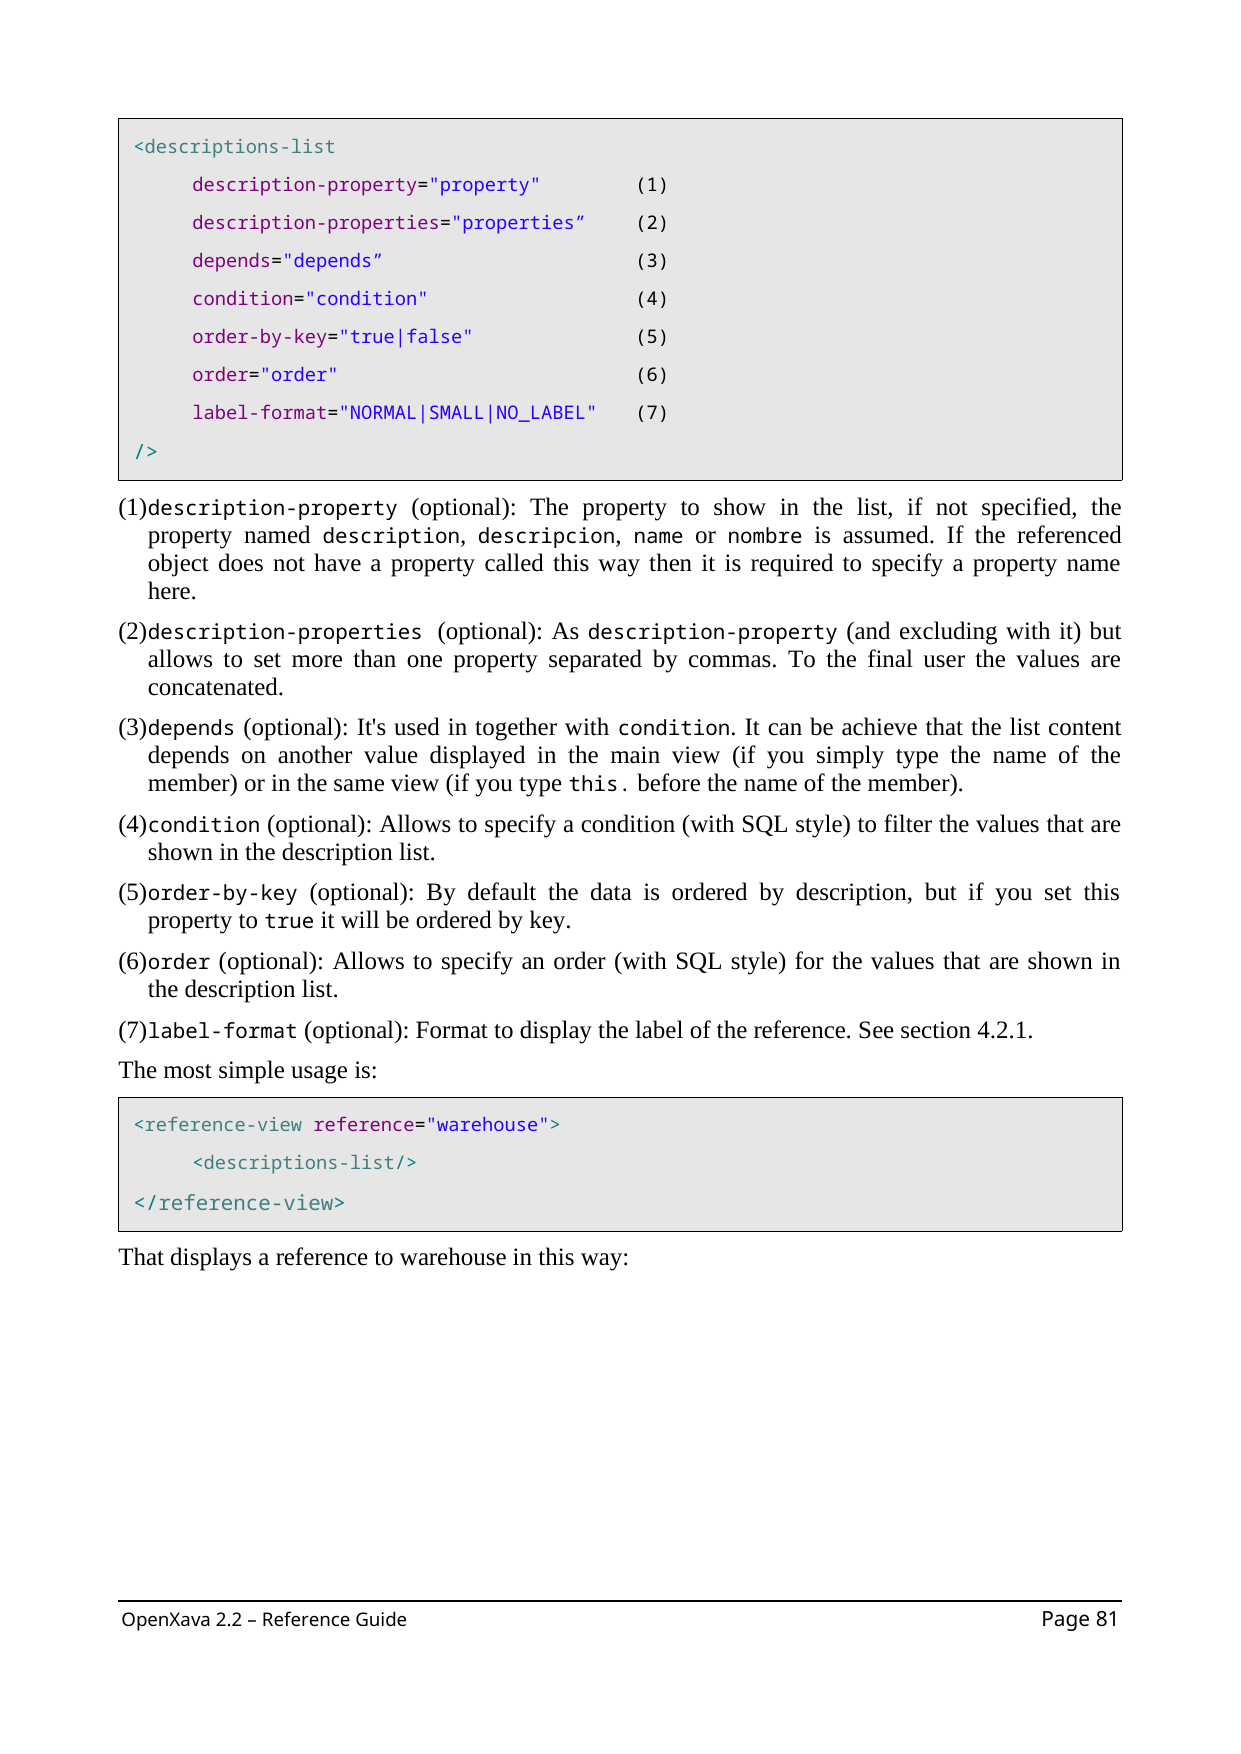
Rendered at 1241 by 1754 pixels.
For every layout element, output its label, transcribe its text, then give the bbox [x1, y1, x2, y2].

list description-properties (optional): As description-property (and excluding with it) but allows to set more than one property separated by commas. To the final user the values are concatenated. [118, 617, 1122, 701]
text description-properties="properties” (2) [119, 194, 1122, 232]
list order (optional): Allows to specify an order (with SQL style) for the values that are shown in the description list. [118, 947, 1122, 1003]
text condition="condition" (4) [119, 270, 1122, 308]
text <descriptions-list/> [119, 1135, 1122, 1173]
text <descriptions-list [119, 119, 1122, 156]
text <reference-view reference="warehouse"> [119, 1098, 1122, 1135]
text order-by-key="true|false" (5) [119, 308, 1122, 346]
text The most simple usage is: [118, 1057, 1122, 1084]
list depends (optional): It's used in together with condition. It can be achieve that the list content depends on another value displayed in the main view (if you simply type the name of the member) or in the same view (if you type this. before the name of the member). [118, 713, 1122, 797]
text label-format="NORMAL|SMALL|NO_LABEL" (7) [119, 384, 1122, 422]
text That displays a reference to warehouse in this way: [118, 1243, 1122, 1271]
text depends="depends” (3) [119, 232, 1122, 270]
list order-by-key (optional): By default the data is ordered by description, but if you set this property to true it will be ordered by key. [118, 878, 1122, 935]
text </reference-view> [119, 1173, 1122, 1231]
text /> [119, 422, 1122, 480]
list description-property (optional): The property to show in the list, if not specified, the property named description, descripcion, name or nombre is assumed. If the referenced object does not have a property called this way then it is required to specify a property name here. [118, 493, 1122, 605]
text description-property="property" (1) [119, 156, 1122, 194]
list label-format (optional): Format to display the label of the reference. See section 4.2.1. [118, 1016, 1122, 1044]
text order="order" (6) [119, 346, 1122, 384]
list condition (optional): Allows to specify a condition (with SQL style) to filter the values that are shown in the description list. [118, 810, 1122, 866]
